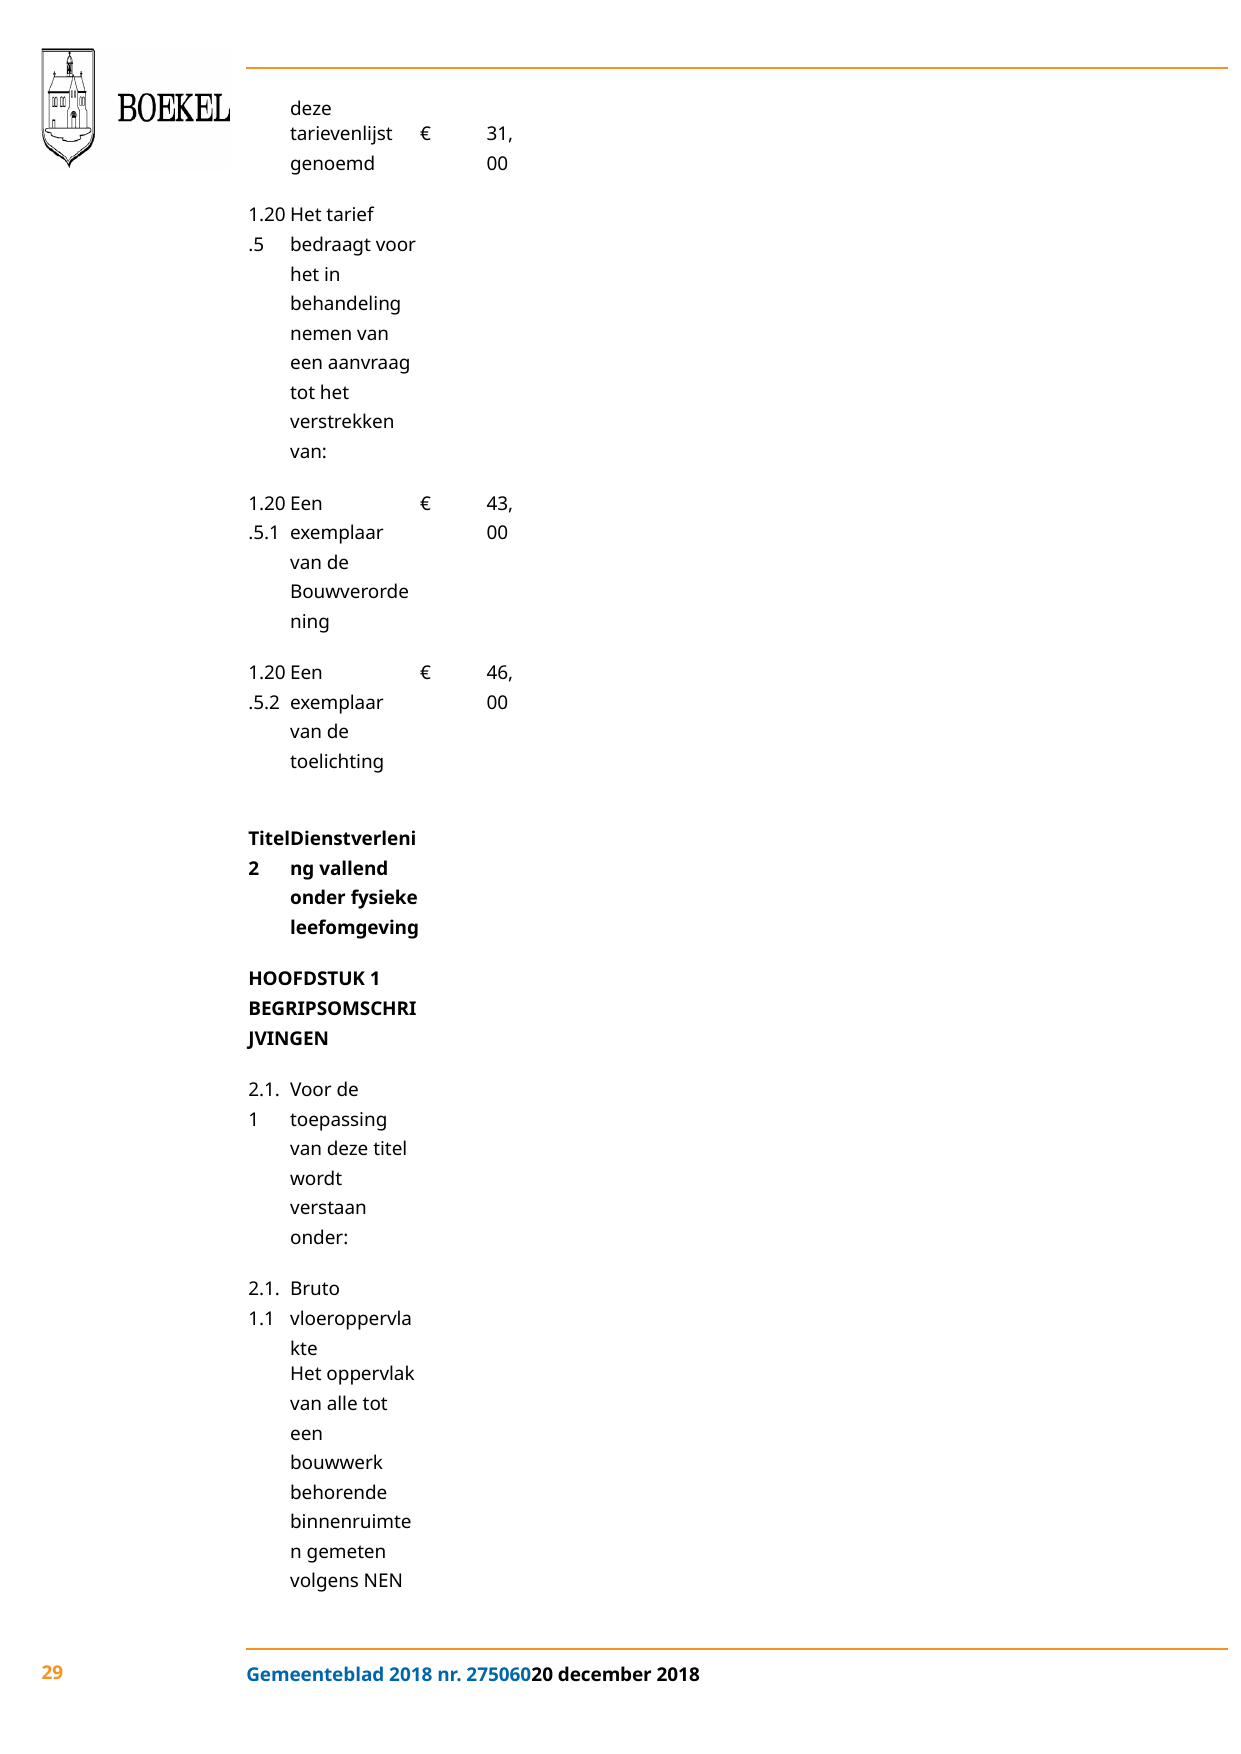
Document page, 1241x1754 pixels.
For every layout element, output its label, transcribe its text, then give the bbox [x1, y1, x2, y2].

table_cell [719, 1361, 752, 1593]
table_cell [1085, 95, 1118, 121]
table_cell [586, 1051, 619, 1076]
table_cell [1052, 176, 1085, 202]
table_cell [453, 825, 486, 940]
table_cell [453, 774, 486, 800]
table_cell [753, 660, 786, 774]
table_cell [919, 202, 952, 464]
table_cell [620, 774, 653, 800]
table_cell [420, 966, 453, 1051]
table_cell [919, 660, 952, 774]
table_cell [586, 95, 619, 121]
table_cell [1085, 1076, 1118, 1250]
table_cell [420, 95, 453, 121]
table_cell [885, 660, 919, 774]
table_cell [453, 490, 486, 634]
table_cell [919, 1076, 952, 1250]
table_cell [553, 800, 586, 825]
table_cell [290, 800, 420, 825]
table_cell [553, 490, 586, 634]
table_cell [919, 490, 952, 634]
table_cell [719, 825, 752, 940]
table_cell [1019, 176, 1052, 202]
table_cell [819, 121, 852, 176]
table_cell [1052, 1051, 1085, 1076]
table_cell [786, 490, 819, 634]
table_cell [1085, 825, 1118, 940]
table_cell [1019, 490, 1052, 634]
table_cell [719, 966, 752, 1051]
table_cell [952, 490, 985, 634]
table_cell [686, 1051, 719, 1076]
table_cell [686, 490, 719, 634]
table_cell [985, 1076, 1018, 1250]
table_cell [919, 121, 952, 176]
table_cell [952, 825, 985, 940]
table_cell [553, 966, 586, 1051]
table_cell [653, 1361, 686, 1593]
table_cell [453, 660, 486, 774]
table_cell [1118, 1076, 1152, 1250]
table_cell [719, 1276, 752, 1361]
table_cell [620, 1076, 653, 1250]
table_cell 2.1.1.1 [248, 1276, 290, 1361]
table_cell [985, 940, 1018, 966]
table_cell [686, 966, 719, 1051]
table_cell [1019, 1250, 1052, 1276]
table_cell [1085, 774, 1118, 800]
table_cell [852, 121, 885, 176]
table_cell [520, 121, 553, 176]
table_cell [985, 202, 1018, 464]
table_cell [786, 1076, 819, 1250]
table_cell [620, 202, 653, 464]
table_cell [985, 1361, 1018, 1593]
table_cell [919, 1051, 952, 1076]
table_cell [686, 1250, 719, 1276]
table_cell tarievenlijst genoemd [290, 121, 420, 176]
table_cell [1019, 1276, 1052, 1361]
table_cell [1052, 202, 1085, 464]
table_cell [1085, 940, 1118, 966]
table_cell [985, 1051, 1018, 1076]
table_cell [1118, 966, 1152, 1051]
table_cell Een exemplaar van de Bouwverordening [290, 490, 420, 634]
table_cell [1052, 1250, 1085, 1276]
table_cell [919, 464, 952, 490]
table_cell [852, 800, 885, 825]
table_cell [486, 95, 520, 121]
table_cell [753, 121, 786, 176]
table_cell [248, 1250, 290, 1276]
table_cell [520, 202, 553, 464]
table_cell Titel 2 [248, 825, 290, 940]
table_cell [1052, 490, 1085, 634]
table_cell [1118, 1361, 1152, 1593]
table_cell [1118, 825, 1152, 940]
table_cell [1118, 660, 1152, 774]
table_cell [819, 800, 852, 825]
table_cell [852, 464, 885, 490]
table_cell [852, 1076, 885, 1250]
table_cell [248, 1051, 290, 1076]
table_cell [852, 634, 885, 659]
table_cell [1019, 825, 1052, 940]
table_cell [420, 634, 453, 659]
table_cell [520, 774, 553, 800]
picture [41, 47, 231, 172]
table_cell [786, 966, 819, 1051]
table_cell [885, 490, 919, 634]
table_cell [686, 121, 719, 176]
table_cell [786, 1276, 819, 1361]
table_cell [885, 825, 919, 940]
table_cell [819, 95, 852, 121]
table_cell [719, 774, 752, 800]
table_cell [919, 966, 952, 1051]
table_cell [520, 966, 553, 1051]
table_cell [686, 825, 719, 940]
table_cell [985, 95, 1018, 121]
table_cell [1019, 774, 1052, 800]
table_cell [553, 825, 586, 940]
table_cell [586, 490, 619, 634]
table_cell [885, 940, 919, 966]
table_cell [290, 774, 420, 800]
table_cell [1118, 940, 1152, 966]
table_cell [586, 940, 619, 966]
table_cell [453, 1361, 486, 1593]
table_cell [553, 634, 586, 659]
table_cell [553, 660, 586, 774]
table_cell [1019, 95, 1052, 121]
table_cell [719, 660, 752, 774]
table_cell [985, 660, 1018, 774]
table_cell [1052, 940, 1085, 966]
table_cell [520, 464, 553, 490]
table_cell [753, 95, 786, 121]
table_cell [819, 634, 852, 659]
table_cell [985, 490, 1018, 634]
table_cell [520, 490, 553, 634]
table_cell [885, 202, 919, 464]
table_cell [620, 1361, 653, 1593]
table_cell [586, 1361, 619, 1593]
table_cell [753, 176, 786, 202]
table_cell [553, 464, 586, 490]
table_cell [786, 774, 819, 800]
table_cell 2.1.1 [248, 1076, 290, 1250]
table_cell [952, 1076, 985, 1250]
table_cell [420, 464, 453, 490]
table_cell [653, 1250, 686, 1276]
table_cell [952, 121, 985, 176]
table_cell [553, 1361, 586, 1593]
table_cell [586, 660, 619, 774]
table_cell [852, 1361, 885, 1593]
table_cell [653, 634, 686, 659]
table_cell € [420, 490, 453, 634]
table_cell [952, 202, 985, 464]
table_cell [1052, 1361, 1085, 1593]
table_cell [1085, 966, 1118, 1051]
table_cell [852, 774, 885, 800]
table_cell 1.20.5.1 [248, 490, 290, 634]
table_cell [586, 1250, 619, 1276]
table_cell [1019, 1051, 1052, 1076]
table_cell [248, 940, 290, 966]
table_cell [520, 940, 553, 966]
table_cell [520, 1250, 553, 1276]
table_cell [786, 634, 819, 659]
table_cell [1019, 660, 1052, 774]
table_cell [1085, 800, 1118, 825]
table_cell deze [290, 95, 420, 121]
table_cell [686, 774, 719, 800]
table_cell [453, 1250, 486, 1276]
table_cell HOOFDSTUK 1 BEGRIPSOMSCHRIJVINGEN [248, 966, 420, 1051]
table_cell [620, 940, 653, 966]
table_cell [1085, 490, 1118, 634]
table_cell [952, 1361, 985, 1593]
table_cell [520, 825, 553, 940]
table_cell [1118, 202, 1152, 464]
table_cell [420, 774, 453, 800]
table_cell [653, 176, 686, 202]
table_cell [486, 176, 520, 202]
table_cell [753, 800, 786, 825]
table_cell [620, 176, 653, 202]
table_cell [520, 176, 553, 202]
table_cell Het tarief bedraagt voor het in behandeling nemen van een aanvraag tot het verstrekken van: [290, 202, 420, 464]
table_cell [586, 774, 619, 800]
table_cell [290, 1250, 420, 1276]
table_cell [1019, 121, 1052, 176]
table_cell [486, 800, 520, 825]
table_cell [719, 940, 752, 966]
table_cell [453, 176, 486, 202]
table_cell [1085, 1361, 1118, 1593]
table_cell [486, 464, 520, 490]
table_cell [819, 1361, 852, 1593]
table_cell [753, 1076, 786, 1250]
table_cell [686, 940, 719, 966]
table_cell [420, 940, 453, 966]
table_cell [753, 202, 786, 464]
table_cell [248, 121, 290, 176]
table_cell [786, 95, 819, 121]
table_cell [985, 774, 1018, 800]
table_cell [653, 202, 686, 464]
table_cell [248, 464, 290, 490]
table_cell [885, 634, 919, 659]
table_cell [985, 966, 1018, 1051]
table_cell [620, 1276, 653, 1361]
table_cell [420, 176, 453, 202]
table_cell [1052, 660, 1085, 774]
table_cell [1085, 464, 1118, 490]
table_cell [1052, 121, 1085, 176]
table_cell [952, 660, 985, 774]
table_cell [453, 464, 486, 490]
table_cell [620, 1051, 653, 1076]
table_cell [686, 464, 719, 490]
table_cell [1052, 800, 1085, 825]
table_cell [1085, 1051, 1118, 1076]
table_cell [1118, 1276, 1152, 1361]
table_cell [520, 660, 553, 774]
table_cell [486, 1051, 520, 1076]
table_cell [248, 1361, 290, 1593]
table_cell [753, 1051, 786, 1076]
table_cell [952, 95, 985, 121]
table_cell [885, 966, 919, 1051]
table_cell [453, 1076, 486, 1250]
table_cell [952, 800, 985, 825]
table_cell [620, 825, 653, 940]
table_cell [1085, 121, 1118, 176]
table_cell [952, 634, 985, 659]
table_cell [553, 176, 586, 202]
table_cell [1019, 940, 1052, 966]
table_cell [686, 800, 719, 825]
table_cell [1118, 490, 1152, 634]
table_cell [1052, 966, 1085, 1051]
table_cell [248, 800, 290, 825]
table_cell [486, 634, 520, 659]
table_cell [753, 940, 786, 966]
table_cell [819, 1276, 852, 1361]
table_cell [985, 176, 1018, 202]
table_cell [420, 1250, 453, 1276]
table_cell [290, 634, 420, 659]
table_cell [786, 202, 819, 464]
table_cell [1085, 1276, 1118, 1361]
table_cell [686, 634, 719, 659]
table_cell [486, 825, 520, 940]
table_cell [620, 490, 653, 634]
table_cell Het oppervlak van alle tot een bouwwerk behorende binnenruimten gemeten volgens NEN [290, 1361, 420, 1593]
table_cell [453, 966, 486, 1051]
table_cell € [420, 121, 453, 176]
table_cell [852, 1276, 885, 1361]
table_cell [885, 1250, 919, 1276]
table_cell [620, 966, 653, 1051]
table_cell [653, 966, 686, 1051]
table_cell [719, 464, 752, 490]
table_cell [852, 825, 885, 940]
table_cell [852, 966, 885, 1051]
table_cell [553, 940, 586, 966]
table_cell [852, 202, 885, 464]
table_cell [653, 121, 686, 176]
table_cell [852, 490, 885, 634]
table_cell [1052, 464, 1085, 490]
table_cell [486, 774, 520, 800]
table_cell [520, 1076, 553, 1250]
table_cell [453, 95, 486, 121]
table_cell [453, 634, 486, 659]
table_cell [719, 490, 752, 634]
table_cell [1019, 1076, 1052, 1250]
table_cell [586, 1276, 619, 1361]
table_cell [985, 121, 1018, 176]
table_cell [553, 202, 586, 464]
table_cell [952, 176, 985, 202]
table_cell [1019, 1361, 1052, 1593]
table_cell [586, 464, 619, 490]
table_cell [985, 800, 1018, 825]
table_cell [520, 634, 553, 659]
table_cell [553, 1276, 586, 1361]
table_cell [420, 1051, 453, 1076]
table_cell [686, 1076, 719, 1250]
table_cell [686, 176, 719, 202]
table_cell [586, 202, 619, 464]
table_cell [719, 121, 752, 176]
table_cell [985, 1276, 1018, 1361]
table_cell [653, 1051, 686, 1076]
table_cell [1118, 1250, 1152, 1276]
table_cell [719, 634, 752, 659]
table_cell [919, 95, 952, 121]
table_cell [686, 202, 719, 464]
table_cell [885, 774, 919, 800]
table_cell [486, 1250, 520, 1276]
table_cell € [420, 660, 453, 774]
table_cell [1085, 634, 1118, 659]
table_cell [819, 774, 852, 800]
table_cell [719, 202, 752, 464]
table_cell [620, 660, 653, 774]
table_cell [919, 800, 952, 825]
table_cell [819, 1250, 852, 1276]
table_cell 31,00 [486, 121, 520, 176]
table_cell [1085, 202, 1118, 464]
table_cell [486, 966, 520, 1051]
table_cell [819, 825, 852, 940]
table_cell [248, 774, 290, 800]
table_cell [952, 1250, 985, 1276]
table_cell [653, 774, 686, 800]
table_cell [453, 1276, 486, 1361]
table_cell [1118, 800, 1152, 825]
table_cell [719, 800, 752, 825]
table_cell [586, 176, 619, 202]
table_cell [686, 660, 719, 774]
table_cell [1118, 121, 1152, 176]
table_cell [885, 464, 919, 490]
table_cell [653, 660, 686, 774]
table_cell [653, 825, 686, 940]
table_cell [553, 1076, 586, 1250]
table_cell [985, 634, 1018, 659]
table_cell [819, 1051, 852, 1076]
table_cell [919, 940, 952, 966]
table_cell [586, 121, 619, 176]
table_cell [453, 202, 486, 464]
table_cell [786, 1051, 819, 1076]
table_cell [885, 800, 919, 825]
table_cell [885, 1361, 919, 1593]
table_cell [819, 660, 852, 774]
table_cell [453, 800, 486, 825]
table_cell [852, 1250, 885, 1276]
table_cell [486, 1361, 520, 1593]
table_cell [1052, 634, 1085, 659]
table_cell [1019, 800, 1052, 825]
table_cell 46,00 [486, 660, 520, 774]
table_cell [786, 1250, 819, 1276]
table_cell [819, 940, 852, 966]
table_cell [486, 202, 520, 464]
table_cell [1052, 1076, 1085, 1250]
table_cell [819, 490, 852, 634]
table_cell [852, 940, 885, 966]
table_cell [520, 1051, 553, 1076]
table_cell [1052, 774, 1085, 800]
table_cell [420, 202, 453, 464]
table_cell [1019, 966, 1052, 1051]
table_cell [786, 1361, 819, 1593]
table_cell [1019, 202, 1052, 464]
table_cell [852, 660, 885, 774]
table_cell [520, 800, 553, 825]
table_cell [952, 464, 985, 490]
table_cell [819, 176, 852, 202]
table_cell [1118, 464, 1152, 490]
table_cell [1118, 95, 1152, 121]
table_cell [952, 966, 985, 1051]
table_cell [819, 966, 852, 1051]
table_cell [248, 176, 290, 202]
table_cell [919, 825, 952, 940]
table_cell [653, 95, 686, 121]
table_cell [686, 1361, 719, 1593]
table_cell Bruto vloeroppervlakte [290, 1276, 420, 1361]
table_cell [248, 634, 290, 659]
table_cell [719, 1250, 752, 1276]
table_cell [290, 176, 420, 202]
table_cell [1052, 1276, 1085, 1361]
table_cell [952, 774, 985, 800]
table_cell [486, 1276, 520, 1361]
table_cell [586, 1076, 619, 1250]
table_cell [586, 966, 619, 1051]
table_cell [852, 95, 885, 121]
table_cell [453, 940, 486, 966]
table_cell [985, 464, 1018, 490]
table_cell [553, 95, 586, 121]
table_cell [719, 95, 752, 121]
table_cell [885, 95, 919, 121]
table_cell [520, 95, 553, 121]
table_cell [553, 1051, 586, 1076]
table_cell [1118, 634, 1152, 659]
table_cell [753, 1250, 786, 1276]
table_cell [919, 634, 952, 659]
table_cell [753, 490, 786, 634]
table_cell [786, 940, 819, 966]
table_cell [885, 1076, 919, 1250]
table_cell [420, 800, 453, 825]
table_cell [290, 464, 420, 490]
table_cell [885, 176, 919, 202]
table_cell [1019, 634, 1052, 659]
table_cell [919, 1276, 952, 1361]
table_cell [885, 1276, 919, 1361]
table_cell [919, 774, 952, 800]
table_cell [753, 634, 786, 659]
table_cell [586, 825, 619, 940]
table_cell [653, 1276, 686, 1361]
table_cell [1019, 464, 1052, 490]
table_cell [653, 1076, 686, 1250]
table_cell [786, 660, 819, 774]
table_cell [885, 1051, 919, 1076]
table_cell [420, 1276, 453, 1361]
table_cell [1052, 825, 1085, 940]
table_cell [586, 634, 619, 659]
table_cell [420, 825, 453, 940]
table_cell [520, 1361, 553, 1593]
table_cell [819, 1076, 852, 1250]
table_cell [1052, 95, 1085, 121]
table_cell [653, 940, 686, 966]
table_cell [719, 1076, 752, 1250]
table_cell [653, 464, 686, 490]
table_cell [753, 1361, 786, 1593]
table_cell 43,00 [486, 490, 520, 634]
table_cell [753, 1276, 786, 1361]
table_cell [290, 1051, 420, 1076]
table_cell [290, 940, 420, 966]
table_cell [686, 1276, 719, 1361]
table_cell [753, 966, 786, 1051]
table_cell [852, 176, 885, 202]
table_cell [753, 464, 786, 490]
table_cell [885, 121, 919, 176]
table_cell [985, 825, 1018, 940]
table_cell [620, 121, 653, 176]
table_cell [1085, 1250, 1118, 1276]
table_cell [553, 774, 586, 800]
table_cell [786, 825, 819, 940]
table_cell [952, 1051, 985, 1076]
table_cell [586, 800, 619, 825]
table_cell [786, 176, 819, 202]
table_cell Een exemplaar van de toelichting [290, 660, 420, 774]
table_cell [852, 1051, 885, 1076]
table_cell 1.20.5 [248, 202, 290, 464]
table_cell [620, 634, 653, 659]
table_cell [653, 800, 686, 825]
table_cell [620, 464, 653, 490]
table_cell [420, 1361, 453, 1593]
table_cell [486, 1076, 520, 1250]
table_cell [753, 825, 786, 940]
table_cell [453, 121, 486, 176]
table_cell [620, 95, 653, 121]
table_cell [553, 121, 586, 176]
table_cell Dienstverlening vallend onder fysieke leefomgeving [290, 825, 420, 940]
table_cell [420, 1076, 453, 1250]
table_cell [952, 1276, 985, 1361]
table_cell [653, 490, 686, 634]
table_cell [719, 1051, 752, 1076]
table_cell [819, 202, 852, 464]
table_cell 1.20.5.2 [248, 660, 290, 774]
table_cell [753, 774, 786, 800]
table_cell [248, 95, 290, 121]
table_cell [486, 940, 520, 966]
table_cell [1085, 660, 1118, 774]
table_cell [786, 800, 819, 825]
table_cell [952, 940, 985, 966]
table_cell [919, 1250, 952, 1276]
table_cell [620, 1250, 653, 1276]
table_cell [686, 95, 719, 121]
table_cell [786, 121, 819, 176]
table_cell [919, 176, 952, 202]
table_cell [620, 800, 653, 825]
table_cell [1085, 176, 1118, 202]
table_cell [1118, 1051, 1152, 1076]
table_cell [520, 1276, 553, 1361]
table_cell Voor de toepassing van deze titel wordt verstaan onder: [290, 1076, 420, 1250]
table_cell [819, 464, 852, 490]
table_cell [786, 464, 819, 490]
table_cell [1118, 774, 1152, 800]
table_cell [719, 176, 752, 202]
table_cell [985, 1250, 1018, 1276]
table_cell [1118, 176, 1152, 202]
table_cell [553, 1250, 586, 1276]
table_cell [453, 1051, 486, 1076]
table_cell [919, 1361, 952, 1593]
